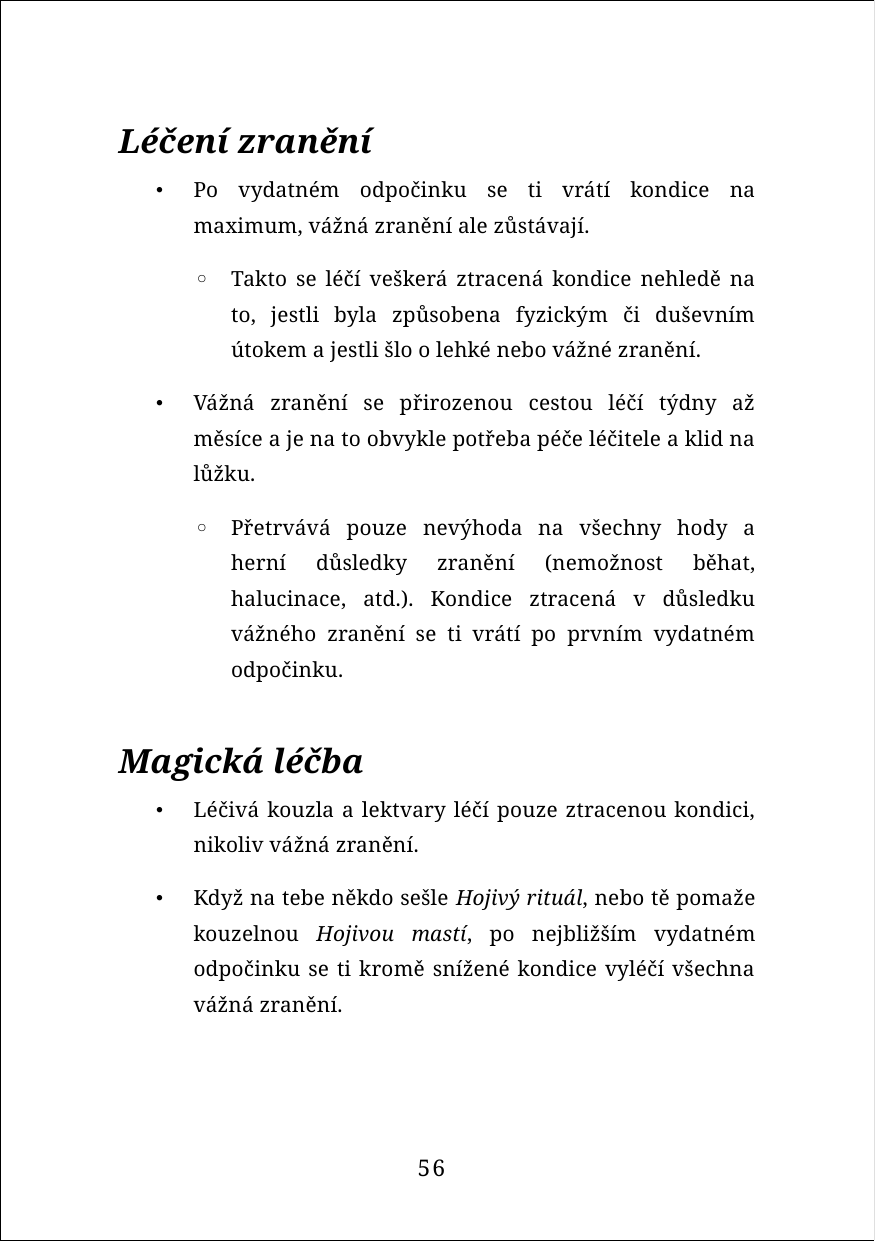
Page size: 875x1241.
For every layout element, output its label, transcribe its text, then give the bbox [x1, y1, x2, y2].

list Vážná zranění se přirozenou cestou léčí týdny až měsíce a je na to obvykle potřeba péče léčitele a klid na lůžku. [156, 388, 756, 488]
list Po vydatném odpočinku se ti vrátí kondice na maximum, vážná zranění ale zůstávají. [156, 175, 756, 239]
list Když na tebe někdo sešle Hojivý rituál, nebo tě pomaže kouzelnou Hojivou mastí, po nejbližším vydatném odpočinku se ti kromě snížené kondice vyléčí všechna vážná zranění. [156, 883, 756, 1018]
subtitle Léčení zranění [118, 118, 756, 164]
list Léčivá kouzla a lektvary léčí pouze ztracenou kondici, nikoliv vážná zranění. [156, 795, 756, 859]
subtitle Magická léčba [118, 738, 756, 783]
list Přetrvává pouze nevýhoda na všechny hody a herní důsledky zranění (nemožnost běhat, halucinace, atd.). Kondice ztracená v důsledku vážného zranění se ti vrátí po prvním vydatném odpočinku. [193, 513, 756, 683]
list Takto se léčí veškerá ztracená kondice nehledě na to, jestli byla způsobena fyzickým či duševním útokem a jestli šlo o lehké nebo vážné zranění. [193, 264, 756, 364]
